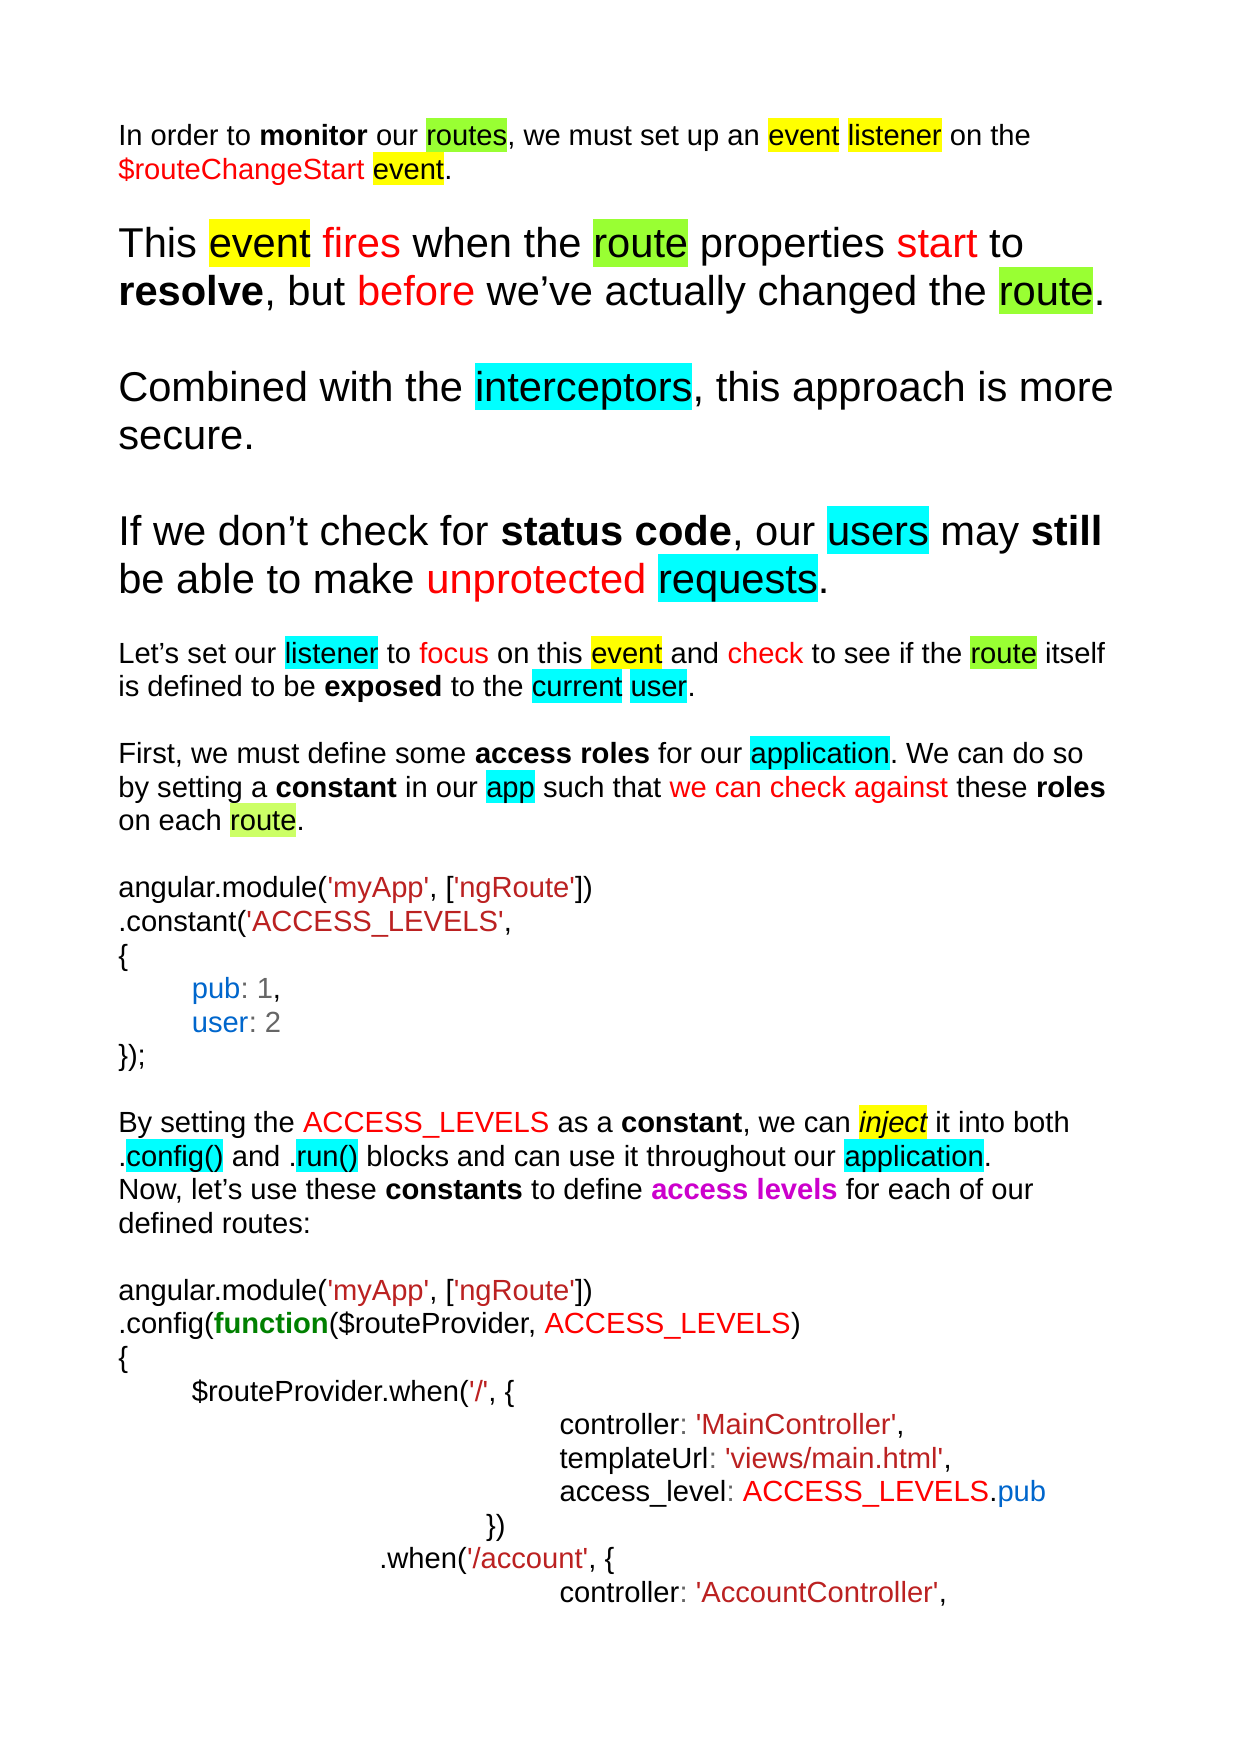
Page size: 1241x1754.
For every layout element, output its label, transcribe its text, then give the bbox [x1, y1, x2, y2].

text angular.module('myApp', ['ngRoute']) [118, 1273, 1122, 1306]
text Combined with the interceptors, this approach is more secure. [118, 362, 1122, 458]
text controller: 'MainController', [118, 1407, 1122, 1441]
text By setting the ACCESS_LEVELS as a constant, we can inject it into both .config() and .run() blocks and can use it throughout our application. [118, 1105, 1122, 1172]
text }); [118, 1038, 1122, 1072]
text This event fires when the route properties start to resolve, but before we’ve actually changed the route. [118, 219, 1122, 314]
text First, we must define some access roles for our application. We can do so by setting a constant in our app such that we can check against these roles on each route. [118, 736, 1122, 837]
text $routeProvider.when('/', { [118, 1373, 1122, 1407]
text templateUrl: 'views/main.html', [118, 1441, 1122, 1474]
text .when('/account', { [118, 1541, 1122, 1575]
text .config(function($routeProvider, ACCESS_LEVELS) [118, 1306, 1122, 1340]
text access_level: ACCESS_LEVELS.pub [118, 1474, 1122, 1508]
text }) [118, 1508, 1122, 1541]
text user: 2 [118, 1004, 1122, 1038]
text .constant('ACCESS_LEVELS', [118, 904, 1122, 937]
text Let’s set our listener to focus on this event and check to see if the route itself is defined to be exposed to the current user. [118, 636, 1122, 703]
text controller: 'AccountController', [118, 1575, 1122, 1608]
text { [118, 937, 1122, 971]
text Now, let’s use these constants to define access levels for each of our defined routes: [118, 1172, 1122, 1239]
text { [118, 1340, 1122, 1373]
text angular.module('myApp', ['ngRoute']) [118, 870, 1122, 904]
text pub: 1, [118, 971, 1122, 1004]
text If we don’t check for status code, our users may still be able to make unprotected requests. [118, 506, 1122, 602]
text In order to monitor our routes, we must set up an event listener on the $routeChangeStart event. [118, 118, 1122, 185]
